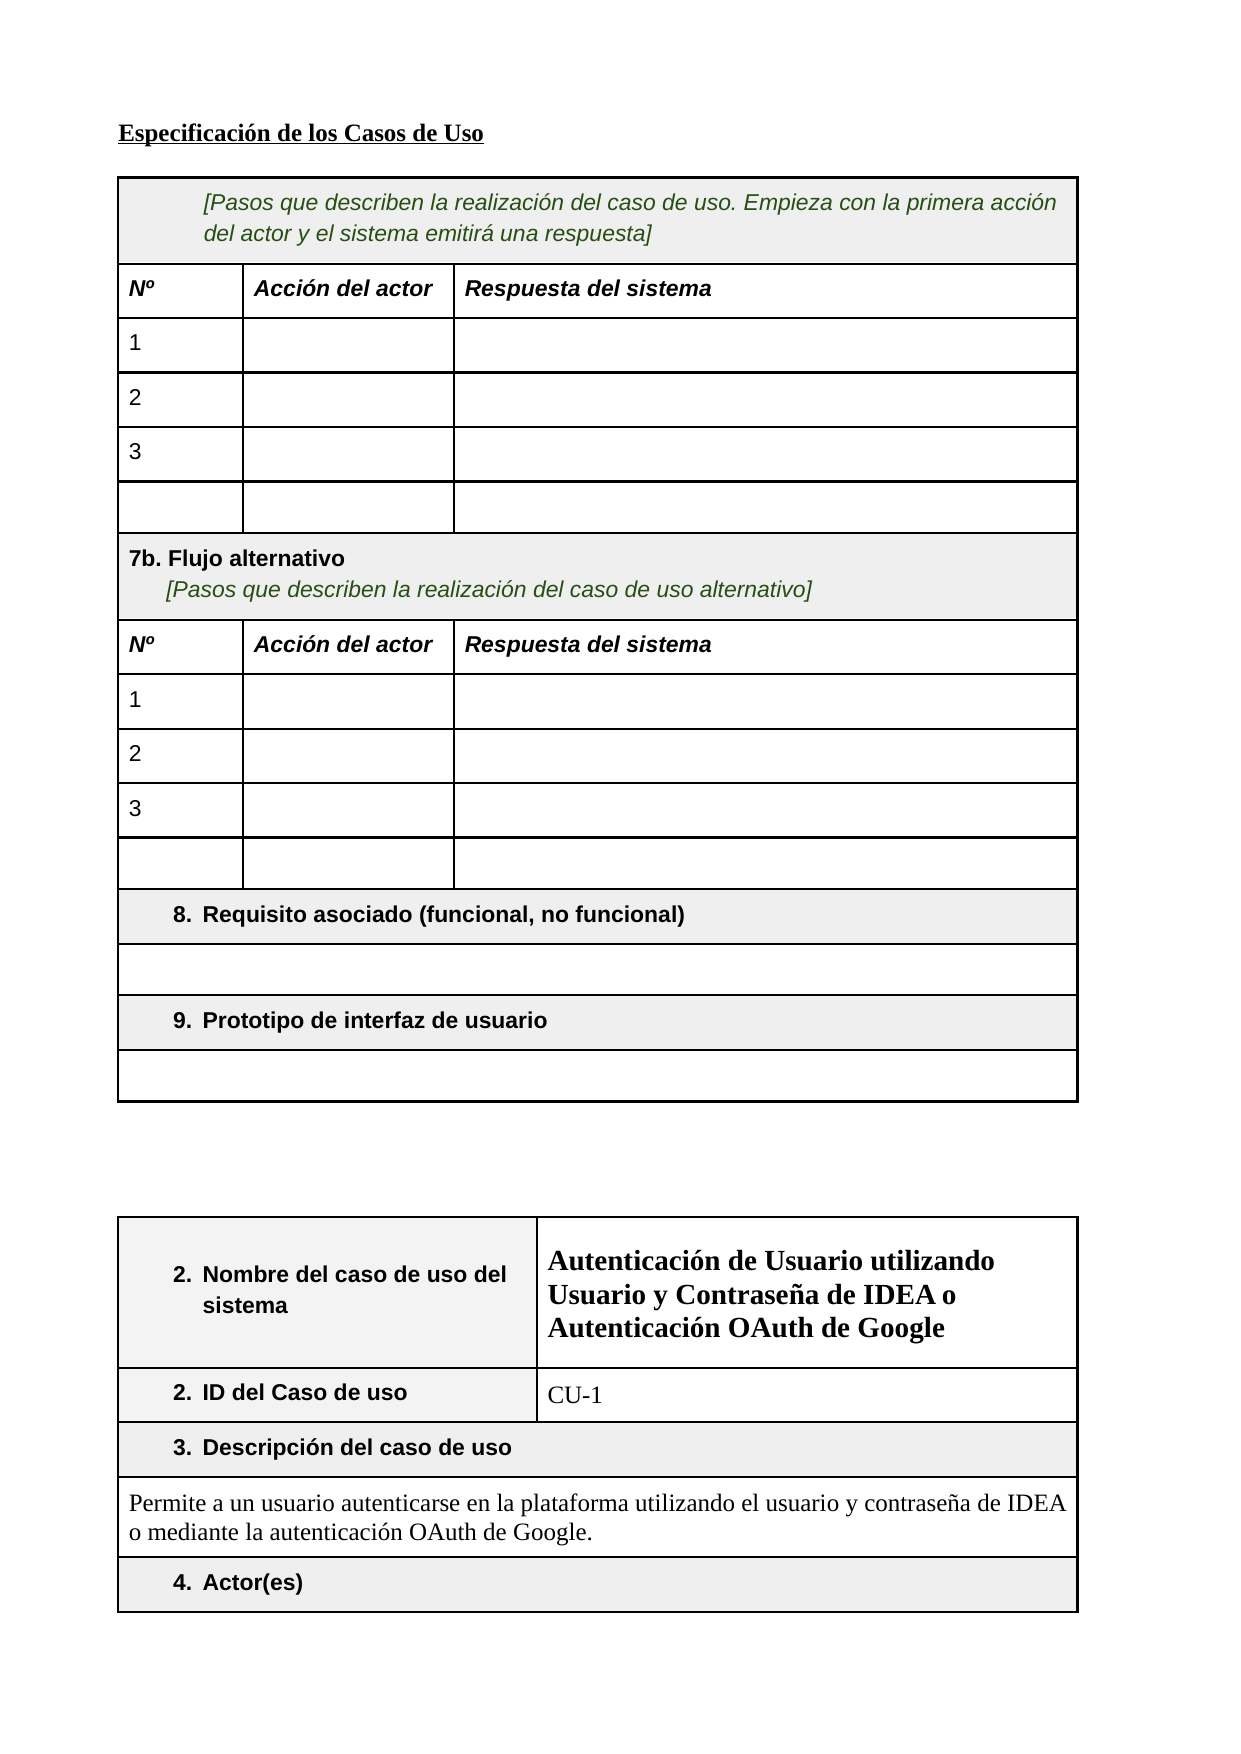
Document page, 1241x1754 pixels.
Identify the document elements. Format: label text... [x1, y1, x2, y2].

table_cell [244, 839, 453, 888]
table_cell Permite a un usuario autenticarse en la plataforma utilizando el usuario y contraseña de IDEA o mediante la autenticación OAuth de Google. [119, 1478, 1076, 1556]
table_cell Nº [119, 621, 242, 673]
table_cell [244, 374, 453, 426]
table_cell [244, 784, 453, 836]
table_cell [244, 428, 453, 480]
table_cell 3 [119, 784, 242, 836]
table_cell [244, 730, 453, 782]
table_cell Acción del actor [244, 621, 453, 673]
table_cell [455, 483, 1076, 532]
table_cell 7b. Flujo alternativo [Pasos que describen la realización del caso de uso alternativo] [119, 534, 1076, 618]
table_cell [244, 483, 453, 532]
table_cell 2 [119, 730, 242, 782]
table_cell [455, 319, 1076, 371]
table_cell Requisito asociado (funcional, no funcional) [119, 890, 1076, 943]
table_cell [119, 1051, 1076, 1100]
table_cell 1 [119, 319, 242, 371]
table_cell [455, 428, 1076, 480]
table_cell 1 [119, 675, 242, 727]
table_cell Descripción del caso de uso [119, 1423, 1076, 1476]
table_cell [119, 839, 242, 888]
table_cell [244, 319, 453, 371]
table_cell CU-1 [538, 1369, 1076, 1421]
table_cell Nº [119, 265, 242, 317]
table_cell ID del Caso de uso [119, 1369, 536, 1421]
table_header Autenticación de Usuario utilizando Usuario y Contraseña de IDEA o Autenticación OAuth de Google [538, 1218, 1076, 1367]
table_cell [119, 483, 242, 532]
table_cell Acción del actor [244, 265, 453, 317]
table_cell Respuesta del sistema [455, 621, 1076, 673]
table_cell Actor(es) [119, 1558, 1076, 1611]
table_cell [455, 374, 1076, 426]
table_cell [455, 730, 1076, 782]
table_cell [Pasos que describen la realización del caso de uso. Empieza con la primera acción del actor y el sistema emitirá una respuesta] [119, 179, 1076, 262]
table_cell [455, 784, 1076, 836]
table_cell [455, 839, 1076, 888]
table_cell 3 [119, 428, 242, 480]
table_header Nombre del caso de uso del sistema [119, 1218, 536, 1367]
table_cell [119, 945, 1076, 994]
table_cell [244, 675, 453, 727]
table_cell Respuesta del sistema [455, 265, 1076, 317]
table_cell Prototipo de interfaz de usuario [119, 996, 1076, 1049]
table_cell [455, 675, 1076, 727]
table_cell 2 [119, 374, 242, 426]
